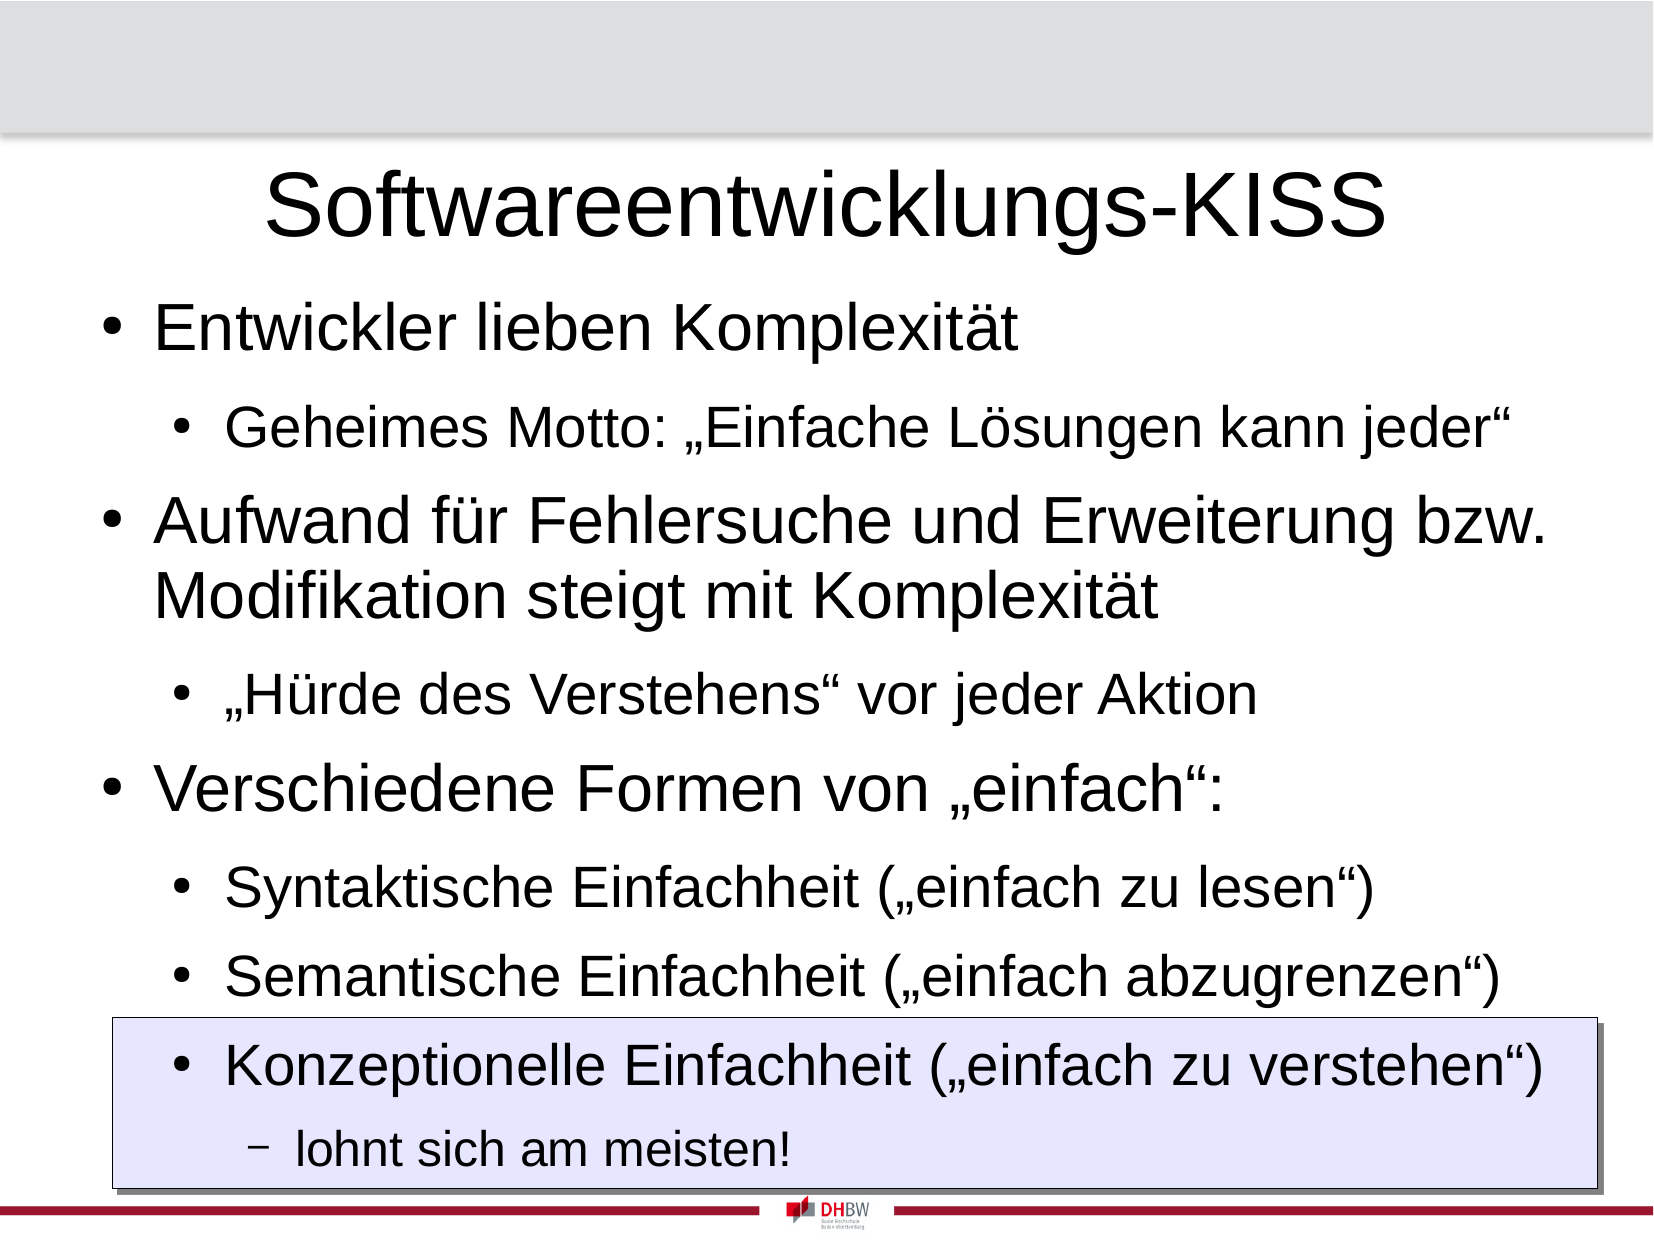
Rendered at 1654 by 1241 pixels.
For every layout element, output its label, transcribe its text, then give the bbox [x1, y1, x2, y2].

text_box [112, 1017, 1598, 1189]
list Entwickler lieben Komplexität Geheimes Motto: „Einfache Lösungen kann jeder“ Aufwand für Fehlersuche und Erweiterung bzw. Modifikation steigt mit Komplexität „Hürde des Verstehens“ vor jeder Aktion Verschiedene Formen von „einfach“: Syntaktische Einfachheit („einfach zu lesen“) Semantische Einfachheit („einfach abzugrenzen“) Konzeptionelle Einfachheit („einfach zu verstehen“) lohnt sich am meisten! [82, 290, 1571, 1176]
title Softwareentwicklungs-KISS [82, 49, 1571, 257]
picture [0, 1, 1654, 1237]
